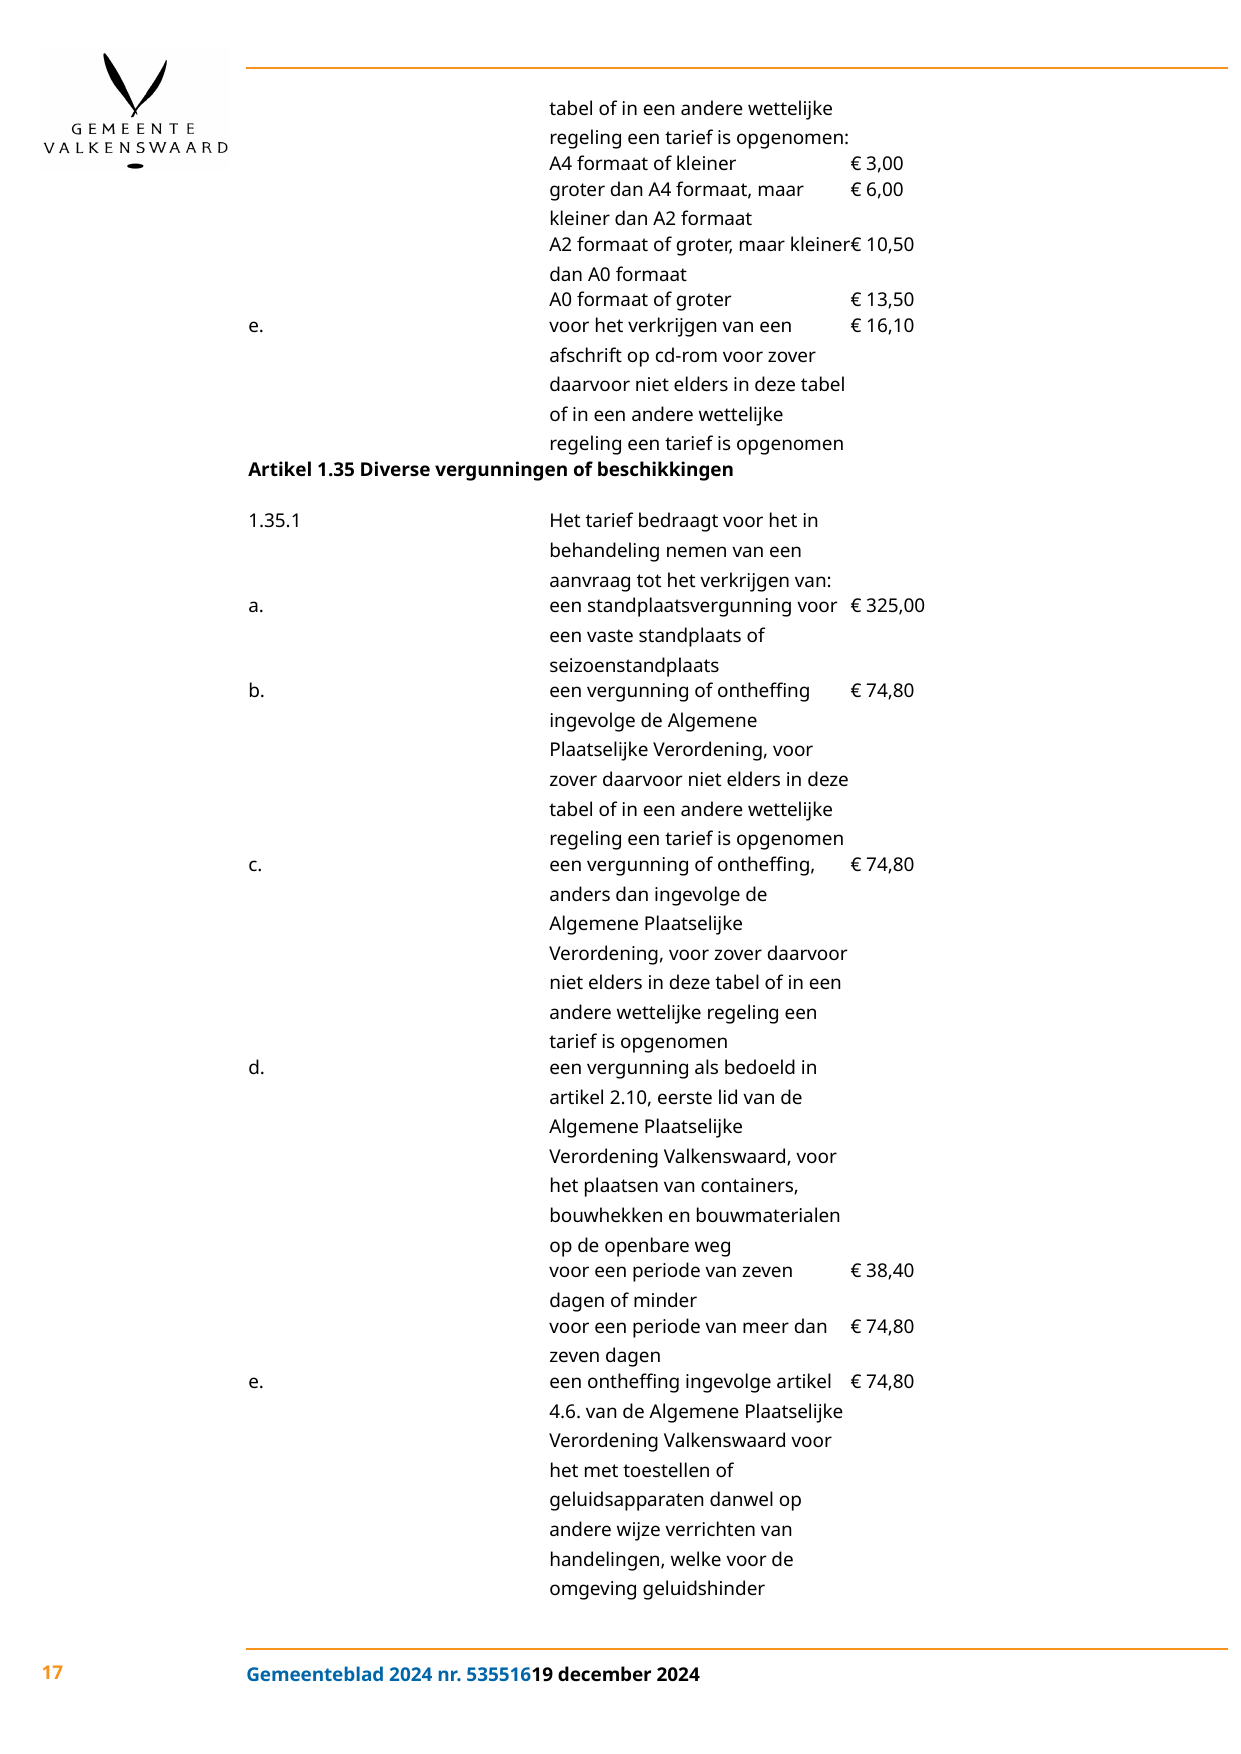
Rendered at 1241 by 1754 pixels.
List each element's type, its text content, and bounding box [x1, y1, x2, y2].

table_cell € 38,40 [850, 1258, 1152, 1313]
table_cell € 74,80 [850, 678, 1152, 851]
table_cell e. [248, 1368, 549, 1601]
table_cell [248, 95, 549, 150]
table_cell een vergunning als bedoeld in artikel 2.10, eerste lid van de Algemene Plaatselijke Verordening Valkenswaard, voor het plaatsen van containers, bouwhekken en bouwmaterialen op de openbare weg [549, 1054, 850, 1258]
table_cell a. [248, 593, 549, 677]
table_cell Artikel 1.35 Diverse vergunningen of beschikkingen [248, 456, 1152, 482]
table_cell [248, 1258, 549, 1313]
table_cell € 6,00 [850, 176, 1152, 231]
table_cell een vergunning of ontheffing, anders dan ingevolge de Algemene Plaatselijke Verordening, voor zover daarvoor niet elders in deze tabel of in een andere wettelijke regeling een tarief is opgenomen [549, 851, 850, 1054]
table_cell een vergunning of ontheffing ingevolge de Algemene Plaatselijke Verordening, voor zover daarvoor niet elders in deze tabel of in een andere wettelijke regeling een tarief is opgenomen [549, 678, 850, 851]
table_cell A4 formaat of kleiner [549, 150, 850, 176]
table_cell € 13,50 [850, 286, 1152, 312]
table_cell € 16,10 [850, 312, 1152, 456]
table_cell een ontheffing ingevolge artikel 4.6. van de Algemene Plaatselijke Verordening Valkenswaard voor het met toestellen of geluidsapparaten danwel op andere wijze verrichten van handelingen, welke voor de omgeving geluidshinder [549, 1368, 850, 1601]
table_cell [850, 482, 1152, 508]
table_cell [248, 482, 549, 508]
table_cell [248, 150, 549, 176]
table_cell voor een periode van zeven dagen of minder [549, 1258, 850, 1313]
table_cell voor een periode van meer dan zeven dagen [549, 1313, 850, 1368]
table_cell voor het verkrijgen van een afschrift op cd-rom voor zover daarvoor niet elders in deze tabel of in een andere wettelijke regeling een tarief is opgenomen [549, 312, 850, 456]
table_cell e. [248, 312, 549, 456]
table_cell € 74,80 [850, 1368, 1152, 1601]
table_cell € 3,00 [850, 150, 1152, 176]
table_cell [248, 176, 549, 231]
table_cell [549, 482, 850, 508]
table_cell A0 formaat of groter [549, 286, 850, 312]
table_cell Het tarief bedraagt voor het in behandeling nemen van een aanvraag tot het verkrijgen van: [549, 508, 850, 593]
table_cell [850, 95, 1152, 150]
table_cell c. [248, 851, 549, 1054]
table_cell [850, 508, 1152, 593]
table_cell 1.35.1 [248, 508, 549, 593]
table_cell een standplaatsvergunning voor een vaste standplaats of seizoenstandplaats [549, 593, 850, 677]
table_cell tabel of in een andere wettelijke regeling een tarief is opgenomen: [549, 95, 850, 150]
table_cell d. [248, 1054, 549, 1258]
table_cell € 325,00 [850, 593, 1152, 677]
table_cell b. [248, 678, 549, 851]
table_cell [850, 1054, 1152, 1258]
table_cell € 74,80 [850, 1313, 1152, 1368]
table_cell € 74,80 [850, 851, 1152, 1054]
table_cell [248, 1313, 549, 1368]
table_cell groter dan A4 formaat, maar kleiner dan A2 formaat [549, 176, 850, 231]
table_cell [248, 286, 549, 312]
table_cell € 10,50 [850, 231, 1152, 286]
picture [41, 47, 231, 172]
table_cell A2 formaat of groter, maar kleiner dan A0 formaat [549, 231, 850, 286]
table_cell [248, 231, 549, 286]
